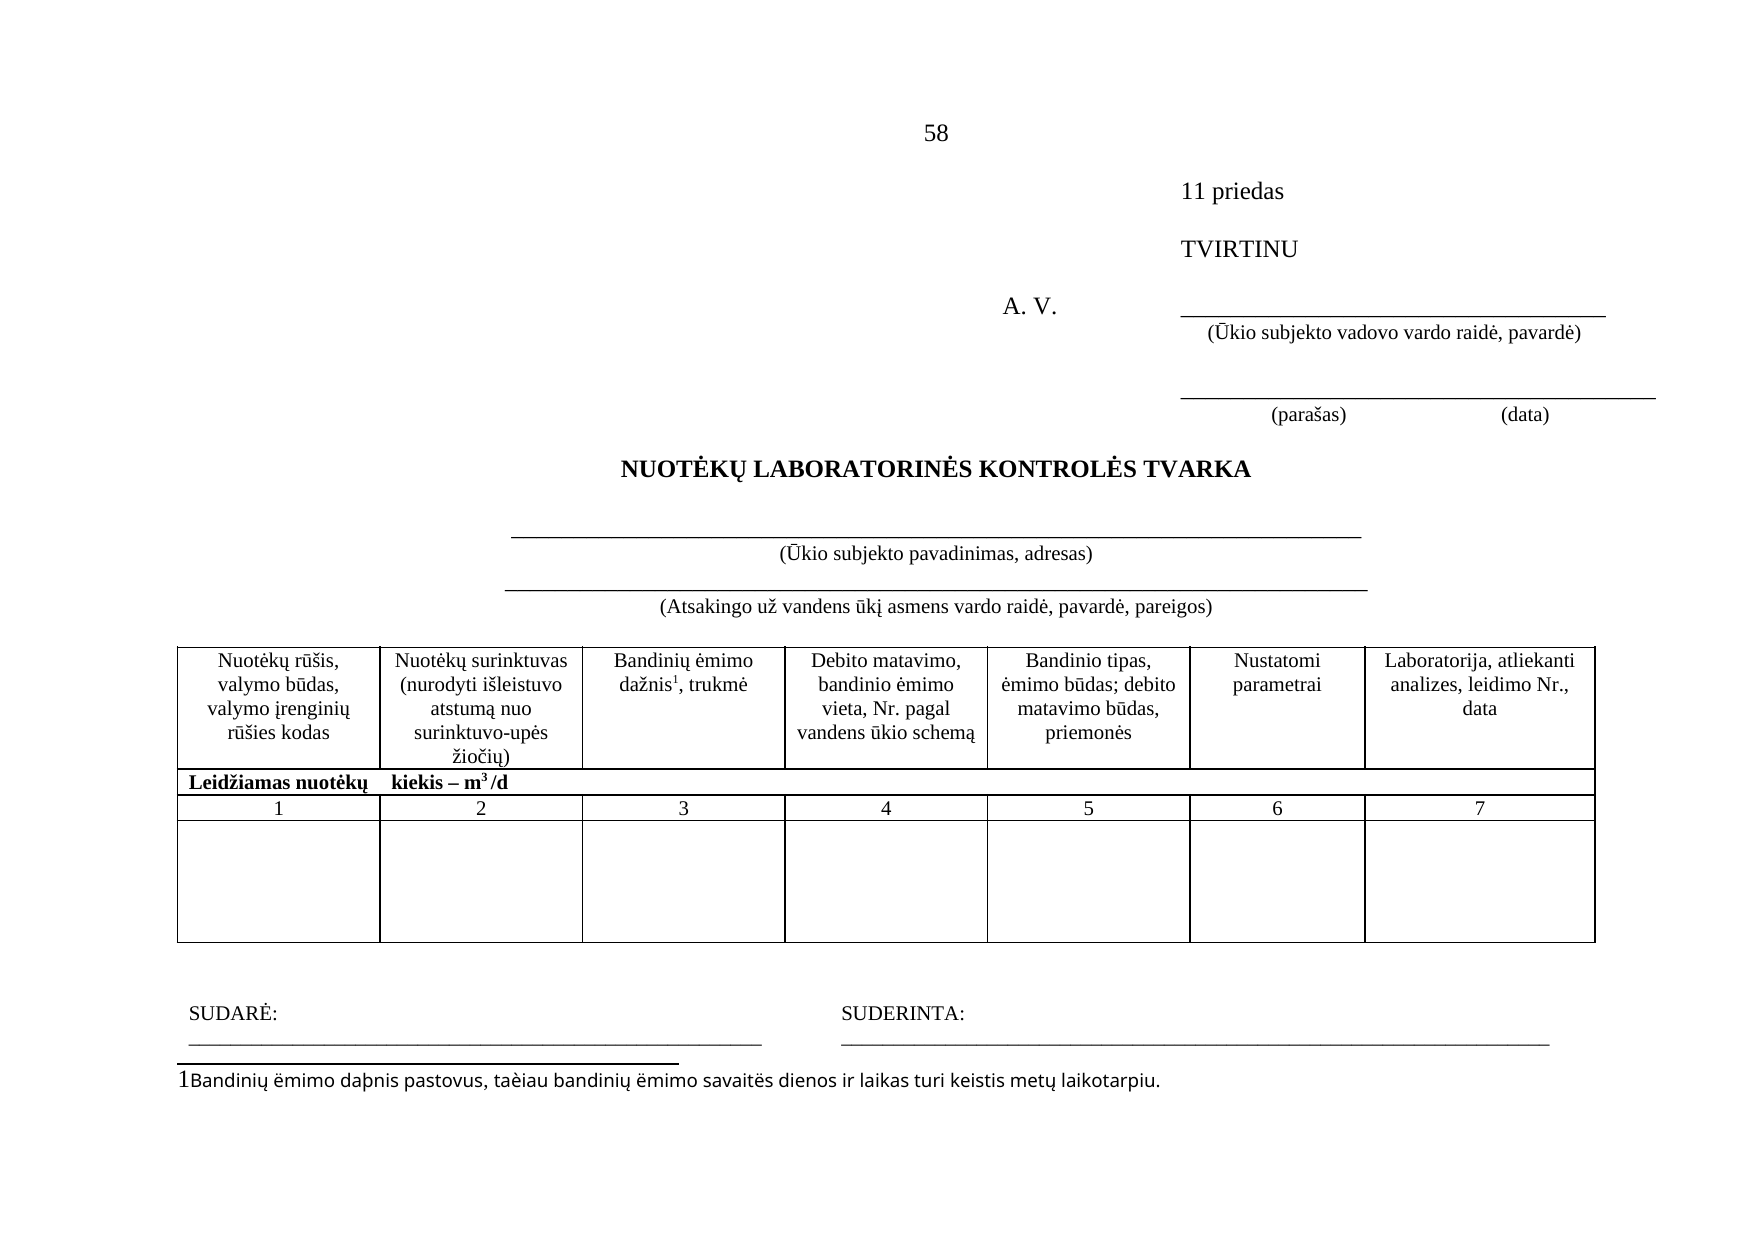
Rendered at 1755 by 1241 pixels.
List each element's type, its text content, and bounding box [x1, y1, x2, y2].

text (Ūkio subjekto pavadinimas, adresas) [177, 541, 1695, 565]
table_cell [1366, 821, 1594, 941]
table_cell [786, 821, 987, 941]
text NUOTĖKŲ LABORATORINĖS KONTROLĖS TVARKA [177, 454, 1695, 483]
table_cell kiekis – m3 /d [380, 770, 582, 794]
table_header Nustatomi parametrai [1191, 648, 1364, 768]
table_cell [1191, 821, 1364, 941]
text (Ūkio subjekto vadovo vardo raidė, pavardė) [177, 320, 1695, 344]
table_cell [582, 770, 785, 794]
table_cell [785, 770, 987, 794]
table_cell 2 [381, 796, 582, 819]
table_header SUDERINTA: ____________________________________________________________________ [830, 1000, 1595, 1048]
table_header SUDARĖ: _______________________________________________________ [177, 1000, 830, 1048]
table_cell [381, 821, 582, 941]
text ______________________________________ [177, 373, 1695, 402]
table_header Laboratorija, atliekanti analizes, leidimo Nr., data [1366, 648, 1594, 768]
text _____________________________________________________________________ [177, 565, 1695, 593]
table_cell 4 [786, 796, 987, 819]
table_cell 7 [1366, 796, 1594, 819]
text (Atsakingo už vandens ūkį asmens vardo raidė, pavardė, pareigos) [177, 593, 1695, 618]
table_header Debito matavimo, bandinio ėmimo vieta, Nr. pagal vandens ūkio schemą [786, 648, 987, 768]
table_header Nuotėkų surinktuvas (nurodyti išleistuvo atstumą nuo surinktuvo-upės žiočių) [381, 648, 582, 768]
table_header Bandinių ėmimo dažnis, trukmė [583, 648, 784, 768]
table_cell [1365, 770, 1594, 794]
table_cell [987, 770, 1190, 794]
table_cell 1 [178, 796, 379, 819]
text A. V. __________________________________ [177, 291, 1695, 320]
table_cell Leidžiamas nuotėkų [178, 770, 380, 794]
text (parašas) (data) [177, 402, 1695, 426]
table_header Bandinio tipas, ėmimo būdas; debito matavimo būdas, priemonės [988, 648, 1189, 768]
table_cell 3 [583, 796, 784, 819]
text TVIRTINU [177, 234, 1695, 263]
table_cell [178, 821, 379, 941]
table_cell [1190, 770, 1365, 794]
table_cell [583, 821, 784, 941]
table_header Nuotėkų rūšis, valymo būdas, valymo įrenginių rūšies kodas [178, 648, 379, 768]
table_cell 5 [988, 796, 1189, 819]
table_cell 6 [1191, 796, 1364, 819]
table_cell [988, 821, 1189, 941]
text ____________________________________________________________________ [177, 512, 1695, 541]
text 11 priedas [177, 176, 1695, 205]
